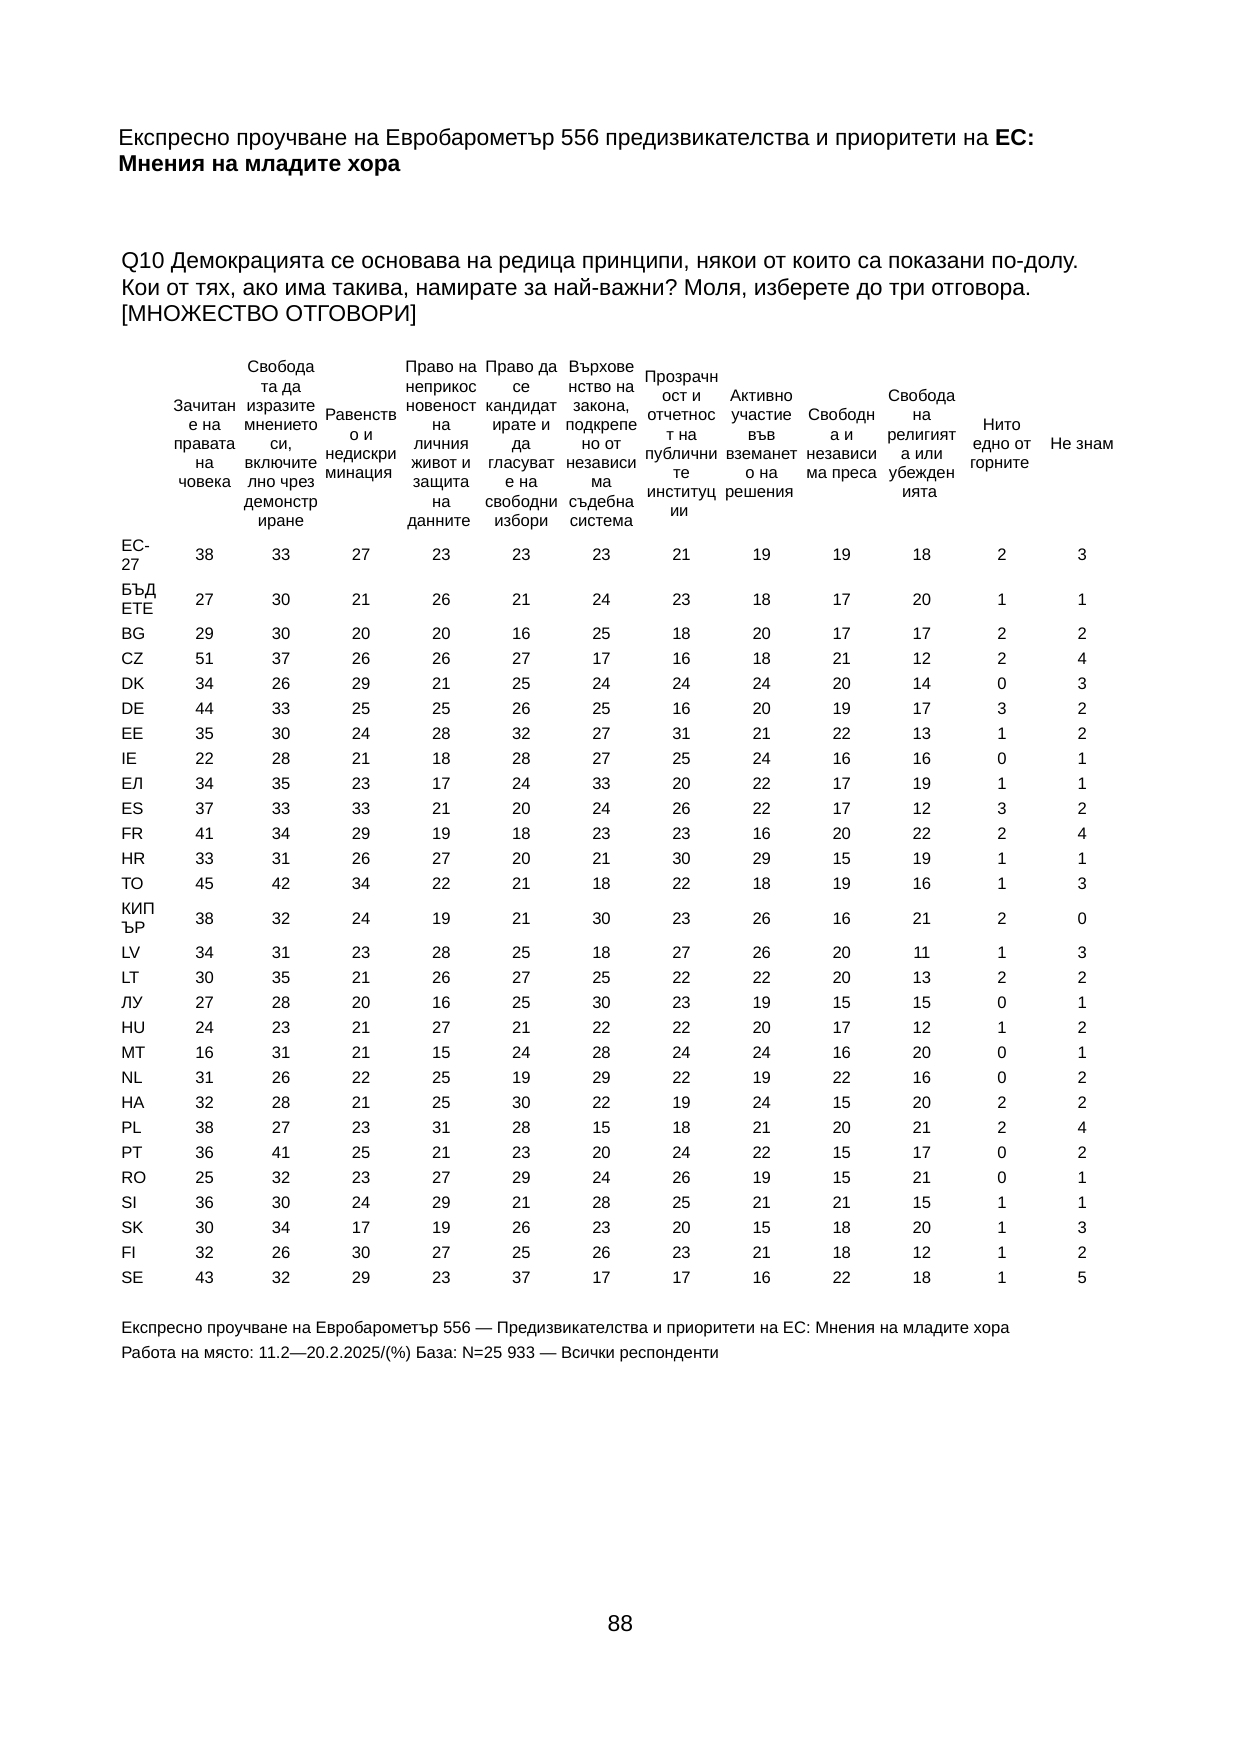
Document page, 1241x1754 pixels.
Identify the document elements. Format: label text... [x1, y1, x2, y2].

table_cell 24 [721, 1040, 801, 1065]
table_cell 2 [1042, 721, 1122, 746]
table_cell 26 [241, 1240, 321, 1265]
table_cell PT [118, 1140, 168, 1165]
table_cell 24 [721, 746, 801, 771]
table_cell 27 [401, 1165, 481, 1190]
table_cell 22 [882, 821, 962, 846]
table_cell FR [118, 821, 168, 846]
table_cell 30 [168, 1215, 241, 1240]
table_cell 17 [561, 1265, 641, 1290]
table_cell 0 [962, 1140, 1042, 1165]
table_cell 19 [721, 1165, 801, 1190]
table_cell 24 [481, 1040, 561, 1065]
table_cell 23 [321, 1115, 401, 1140]
table_cell 1 [962, 721, 1042, 746]
table_cell 30 [641, 846, 721, 871]
table_cell 35 [241, 965, 321, 990]
table_cell НА [118, 1090, 168, 1115]
table_cell 21 [882, 1165, 962, 1190]
table_cell 16 [721, 1265, 801, 1290]
table_cell 28 [241, 1090, 321, 1115]
table_cell 4 [1042, 1115, 1122, 1140]
table_cell 21 [321, 1015, 401, 1040]
table_cell [118, 354, 168, 533]
table_cell 2 [962, 621, 1042, 646]
table_cell 15 [561, 1115, 641, 1140]
table_cell 17 [401, 771, 481, 796]
table_cell 26 [241, 671, 321, 696]
table_cell 19 [401, 821, 481, 846]
table_cell [721, 329, 801, 354]
table_cell 25 [641, 746, 721, 771]
table_cell ТО [118, 871, 168, 896]
table_cell 21 [481, 871, 561, 896]
table_cell 22 [561, 1015, 641, 1040]
table_cell SK [118, 1215, 168, 1240]
table_cell 24 [321, 1190, 401, 1215]
table_cell 34 [168, 671, 241, 696]
table_cell HU [118, 1015, 168, 1040]
table_cell 21 [401, 796, 481, 821]
table_cell 25 [641, 1190, 721, 1215]
table_cell 2 [962, 896, 1042, 940]
table_cell 22 [168, 746, 241, 771]
table_cell 16 [801, 896, 882, 940]
table_cell 0 [962, 1040, 1042, 1065]
table_cell 29 [481, 1165, 561, 1190]
table_cell 2 [1042, 1090, 1122, 1115]
table_cell [241, 329, 321, 354]
table_cell [481, 1290, 561, 1315]
table_cell 41 [168, 821, 241, 846]
table_cell 24 [561, 671, 641, 696]
table_cell 2 [962, 965, 1042, 990]
table_cell [641, 1290, 721, 1315]
table_cell 23 [321, 1165, 401, 1190]
table_cell 22 [721, 796, 801, 821]
table_cell 21 [481, 577, 561, 621]
table_cell 2 [1042, 621, 1122, 646]
table_cell 20 [641, 1215, 721, 1240]
table_cell 19 [882, 771, 962, 796]
table_cell 43 [168, 1265, 241, 1290]
table_cell 1 [962, 1015, 1042, 1040]
table_cell [481, 329, 561, 354]
table_cell 23 [401, 1265, 481, 1290]
table_cell 0 [962, 990, 1042, 1015]
table_cell 0 [962, 671, 1042, 696]
table_cell 32 [241, 1265, 321, 1290]
table_cell 30 [241, 621, 321, 646]
table_cell 16 [168, 1040, 241, 1065]
table_cell 27 [401, 1240, 481, 1265]
table_cell 33 [241, 796, 321, 821]
table_cell 18 [721, 577, 801, 621]
table_cell 3 [1042, 671, 1122, 696]
table_cell 2 [1042, 1240, 1122, 1265]
table_cell 14 [882, 671, 962, 696]
table_cell 12 [882, 646, 962, 671]
table_cell 3 [962, 796, 1042, 821]
table_cell 20 [481, 796, 561, 821]
table_cell 19 [401, 1215, 481, 1240]
table_cell 17 [801, 796, 882, 821]
table_cell 24 [481, 771, 561, 796]
table_cell [168, 1290, 241, 1315]
table_cell 2 [962, 1115, 1042, 1140]
table_cell 22 [561, 1090, 641, 1115]
table_cell 33 [321, 796, 401, 821]
table_cell 23 [561, 1215, 641, 1240]
table_cell 22 [641, 871, 721, 896]
table_cell 29 [401, 1190, 481, 1215]
table_cell Право да се кандидатирате и да гласувате на свободни избори [481, 354, 561, 533]
table_cell 1 [1042, 577, 1122, 621]
table_cell 23 [641, 821, 721, 846]
table_cell 26 [241, 1065, 321, 1090]
table_cell 31 [168, 1065, 241, 1090]
table_cell 15 [801, 990, 882, 1015]
table_cell 19 [481, 1065, 561, 1090]
table_cell 18 [721, 646, 801, 671]
table_cell 21 [801, 1190, 882, 1215]
table_cell 27 [401, 1015, 481, 1040]
table_cell 20 [721, 621, 801, 646]
table_cell NL [118, 1065, 168, 1090]
table_cell 26 [641, 1165, 721, 1190]
table_header Q10 Демокрацията се основава на редица принципи, някои от които са показани по-долу. Кои от тях, ако има такива, намирате за най-важни? Моля, изберете до три отговора. [МНОЖЕСТВО ОТГОВОРИ] [118, 245, 1122, 329]
table_cell 27 [481, 646, 561, 671]
table_cell 3 [1042, 871, 1122, 896]
table_cell 26 [481, 696, 561, 721]
table_cell Зачитане на правата на човека [168, 354, 241, 533]
table_cell 3 [1042, 1215, 1122, 1240]
table_cell 1 [962, 1215, 1042, 1240]
table_cell SE [118, 1265, 168, 1290]
table_cell 19 [801, 533, 882, 577]
table_cell 34 [241, 821, 321, 846]
table_cell Свобода на религията или убежденията [882, 354, 962, 533]
table_cell 20 [801, 671, 882, 696]
table_cell 20 [801, 821, 882, 846]
table_cell 15 [882, 990, 962, 1015]
table_cell ЕС-27 [118, 533, 168, 577]
table_cell 26 [721, 896, 801, 940]
table_cell 1 [962, 871, 1042, 896]
table_cell 21 [721, 1240, 801, 1265]
table_cell 16 [801, 746, 882, 771]
table_cell 24 [641, 1040, 721, 1065]
table_cell 27 [241, 1115, 321, 1140]
table_cell 17 [801, 577, 882, 621]
table_cell 21 [721, 721, 801, 746]
table_cell 16 [641, 696, 721, 721]
table_cell 33 [241, 696, 321, 721]
table_cell 28 [481, 1115, 561, 1140]
table_cell 34 [168, 940, 241, 965]
table_cell Нито едно от горните [962, 354, 1042, 533]
table_cell 24 [168, 1015, 241, 1040]
table_cell Работа на място: 11.2—20.2.2025/(%) База: N=25 933 — Всички респонденти [118, 1340, 1122, 1365]
table_cell 25 [321, 696, 401, 721]
table_cell 22 [401, 871, 481, 896]
table_cell 37 [168, 796, 241, 821]
table_cell 31 [641, 721, 721, 746]
table_cell [801, 329, 882, 354]
table_cell 30 [481, 1090, 561, 1115]
table_cell 26 [481, 1215, 561, 1240]
table_cell 1 [962, 846, 1042, 871]
table_cell 17 [882, 621, 962, 646]
table_cell EE [118, 721, 168, 746]
table_cell 28 [401, 940, 481, 965]
table_cell Свободна и независима преса [801, 354, 882, 533]
table_cell 25 [561, 965, 641, 990]
table_cell 28 [481, 746, 561, 771]
table_cell 34 [241, 1215, 321, 1240]
table_cell 26 [321, 646, 401, 671]
table_cell 1 [1042, 1190, 1122, 1215]
table_cell 2 [1042, 696, 1122, 721]
table_cell 5 [1042, 1265, 1122, 1290]
table_cell 16 [882, 1065, 962, 1090]
table_cell 25 [561, 621, 641, 646]
table_cell DK [118, 671, 168, 696]
table_cell [561, 329, 641, 354]
table_cell [962, 1290, 1042, 1315]
table_cell 16 [882, 871, 962, 896]
table_cell [962, 329, 1042, 354]
table_cell 20 [401, 621, 481, 646]
table_cell 45 [168, 871, 241, 896]
table_cell 25 [481, 671, 561, 696]
table_cell 20 [641, 771, 721, 796]
table_cell 15 [401, 1040, 481, 1065]
table_cell 17 [801, 621, 882, 646]
table_cell 26 [561, 1240, 641, 1265]
table_cell Прозрачност и отчетност на публичните институции [641, 354, 721, 533]
table_cell 23 [561, 533, 641, 577]
table_cell 18 [801, 1215, 882, 1240]
table_cell 29 [321, 1265, 401, 1290]
table_cell 35 [168, 721, 241, 746]
table_cell 18 [641, 621, 721, 646]
table_cell 17 [561, 646, 641, 671]
table_cell 24 [321, 721, 401, 746]
table_cell 27 [168, 990, 241, 1015]
table_cell 20 [721, 696, 801, 721]
table_cell 20 [481, 846, 561, 871]
table_cell 24 [641, 671, 721, 696]
table_cell 20 [882, 1040, 962, 1065]
table_cell 29 [561, 1065, 641, 1090]
table_cell 23 [401, 533, 481, 577]
table_cell 17 [801, 771, 882, 796]
table_cell 25 [401, 1065, 481, 1090]
table_cell MT [118, 1040, 168, 1065]
table_cell 26 [401, 646, 481, 671]
table_cell 21 [321, 1040, 401, 1065]
table_cell [321, 329, 401, 354]
table_cell 25 [481, 940, 561, 965]
table_cell 20 [801, 965, 882, 990]
table_cell 21 [801, 646, 882, 671]
table_cell 26 [321, 846, 401, 871]
table_cell 32 [241, 1165, 321, 1190]
table_cell 21 [481, 896, 561, 940]
table_cell 21 [561, 846, 641, 871]
table_cell CZ [118, 646, 168, 671]
table_cell 21 [401, 671, 481, 696]
table_cell 26 [721, 940, 801, 965]
table_cell [241, 1290, 321, 1315]
table_cell 19 [721, 1065, 801, 1090]
table_cell 18 [882, 1265, 962, 1290]
table_cell 21 [641, 533, 721, 577]
table_cell 32 [481, 721, 561, 746]
table_cell SI [118, 1190, 168, 1215]
table_cell 30 [561, 990, 641, 1015]
table_cell 51 [168, 646, 241, 671]
table_cell 15 [721, 1215, 801, 1240]
table_cell [801, 1290, 882, 1315]
table_cell 18 [561, 940, 641, 965]
table_cell 37 [241, 646, 321, 671]
table_cell 2 [1042, 965, 1122, 990]
table_cell 30 [321, 1240, 401, 1265]
table_cell 22 [321, 1065, 401, 1090]
table_cell [882, 329, 962, 354]
table_cell 0 [962, 1165, 1042, 1190]
table_cell 1 [962, 1240, 1042, 1265]
table_cell 18 [721, 871, 801, 896]
table_cell 42 [241, 871, 321, 896]
table_cell [641, 329, 721, 354]
table_cell 25 [481, 1240, 561, 1265]
table_cell BG [118, 621, 168, 646]
table_cell ЛУ [118, 990, 168, 1015]
table_cell 28 [241, 990, 321, 1015]
table_cell 16 [721, 821, 801, 846]
table_cell 27 [561, 746, 641, 771]
table_cell 16 [882, 746, 962, 771]
table_cell 30 [168, 965, 241, 990]
table_cell 29 [321, 671, 401, 696]
table_cell Свободата да изразите мнението си, включително чрез демонстриране [241, 354, 321, 533]
table_cell 15 [801, 846, 882, 871]
table_cell 26 [401, 577, 481, 621]
table_cell 17 [801, 1015, 882, 1040]
table_cell ES [118, 796, 168, 821]
table_cell 24 [561, 1165, 641, 1190]
table_cell 18 [882, 533, 962, 577]
table_cell 38 [168, 1115, 241, 1140]
table_cell [1042, 1290, 1122, 1315]
table_cell 35 [241, 771, 321, 796]
table_cell 27 [641, 940, 721, 965]
table_cell 25 [561, 696, 641, 721]
table_cell 24 [721, 1090, 801, 1115]
table_cell 21 [321, 1090, 401, 1115]
table_cell LT [118, 965, 168, 990]
table_cell 1 [962, 1190, 1042, 1215]
table_cell 22 [801, 1265, 882, 1290]
table_cell 22 [641, 965, 721, 990]
table_cell 33 [168, 846, 241, 871]
table_cell 1 [1042, 746, 1122, 771]
table_cell 21 [321, 746, 401, 771]
table_cell 16 [401, 990, 481, 1015]
table_cell 21 [721, 1115, 801, 1140]
table_cell 2 [1042, 796, 1122, 821]
table_cell 21 [882, 1115, 962, 1140]
table_cell 12 [882, 796, 962, 821]
table_cell PL [118, 1115, 168, 1140]
table_cell RO [118, 1165, 168, 1190]
table_cell 27 [481, 965, 561, 990]
table_cell 25 [481, 990, 561, 1015]
table_cell 0 [1042, 896, 1122, 940]
table_cell 15 [801, 1090, 882, 1115]
table_cell 1 [1042, 846, 1122, 871]
table_cell 32 [168, 1240, 241, 1265]
table_cell 17 [882, 1140, 962, 1165]
table_cell 21 [721, 1190, 801, 1215]
table_cell 36 [168, 1140, 241, 1165]
table_cell 15 [882, 1190, 962, 1215]
table_cell 29 [168, 621, 241, 646]
table_cell 27 [168, 577, 241, 621]
table_cell 23 [481, 533, 561, 577]
table_cell 29 [721, 846, 801, 871]
table_cell 16 [641, 646, 721, 671]
table_cell Право на неприкосновеност на личния живот и защита на данните [401, 354, 481, 533]
table_cell ЕЛ [118, 771, 168, 796]
table_cell 3 [962, 696, 1042, 721]
table_cell 0 [962, 746, 1042, 771]
table_cell 22 [641, 1065, 721, 1090]
table_cell 1 [1042, 771, 1122, 796]
table_cell 24 [721, 671, 801, 696]
table_cell БЪДЕТЕ [118, 577, 168, 621]
table_cell 23 [561, 821, 641, 846]
table_cell 37 [481, 1265, 561, 1290]
table_cell 20 [882, 1215, 962, 1240]
table_cell [118, 1290, 168, 1315]
table_cell 33 [241, 533, 321, 577]
table_cell 15 [801, 1140, 882, 1165]
table_cell Не знам [1042, 354, 1122, 533]
table_cell 32 [168, 1090, 241, 1115]
table_cell 11 [882, 940, 962, 965]
table_cell 23 [641, 990, 721, 1015]
table_cell 31 [401, 1115, 481, 1140]
table_cell 2 [962, 821, 1042, 846]
table_cell 21 [481, 1015, 561, 1040]
table_cell 31 [241, 1040, 321, 1065]
table_cell 13 [882, 721, 962, 746]
table_cell 20 [882, 1090, 962, 1115]
table_cell 22 [801, 1065, 882, 1090]
table_cell Експресно проучване на Евробарометър 556 — Предизвикателства и приоритети на ЕС: Мнения на младите хора [118, 1315, 1122, 1340]
table_cell [321, 1290, 401, 1315]
table_cell 12 [882, 1240, 962, 1265]
table_cell 23 [241, 1015, 321, 1040]
table_cell [118, 329, 168, 354]
table_cell 31 [241, 940, 321, 965]
table_cell 19 [801, 871, 882, 896]
table_cell 24 [561, 577, 641, 621]
table_cell 28 [241, 746, 321, 771]
table_cell 2 [1042, 1140, 1122, 1165]
table_cell 21 [401, 1140, 481, 1165]
table_cell 2 [1042, 1015, 1122, 1040]
table_cell 21 [321, 965, 401, 990]
table_cell 27 [321, 533, 401, 577]
table_cell 19 [801, 696, 882, 721]
table_cell 26 [401, 965, 481, 990]
table_cell 17 [882, 696, 962, 721]
table_cell 20 [561, 1140, 641, 1165]
table_cell 2 [962, 1090, 1042, 1115]
table_cell 17 [321, 1215, 401, 1240]
table_cell 30 [241, 577, 321, 621]
table_cell 17 [641, 1265, 721, 1290]
table_cell 0 [962, 1065, 1042, 1090]
table_cell 18 [561, 871, 641, 896]
table_cell 20 [801, 1115, 882, 1140]
table_cell 19 [882, 846, 962, 871]
table_cell 23 [321, 940, 401, 965]
table_cell 22 [721, 771, 801, 796]
table_cell [721, 1290, 801, 1315]
table_cell 2 [962, 646, 1042, 671]
table_cell 27 [561, 721, 641, 746]
table_cell 19 [401, 896, 481, 940]
table_cell 1 [962, 771, 1042, 796]
table_cell КИПЪР [118, 896, 168, 940]
table_cell 20 [801, 940, 882, 965]
table_cell 23 [321, 771, 401, 796]
table_cell 38 [168, 533, 241, 577]
table_cell Върховенство на закона, подкрепено от независима съдебна система [561, 354, 641, 533]
table_cell 21 [882, 896, 962, 940]
table_cell 18 [401, 746, 481, 771]
table_cell 19 [721, 990, 801, 1015]
table_cell 18 [481, 821, 561, 846]
table_cell 23 [641, 577, 721, 621]
table_cell 21 [321, 577, 401, 621]
table_cell 20 [321, 990, 401, 1015]
table_cell [168, 329, 241, 354]
table_cell 19 [641, 1090, 721, 1115]
table_cell 28 [401, 721, 481, 746]
table_cell 38 [168, 896, 241, 940]
table_cell 22 [641, 1015, 721, 1040]
table_cell 24 [321, 896, 401, 940]
table_cell 25 [321, 1140, 401, 1165]
table_cell LV [118, 940, 168, 965]
table_cell 30 [241, 1190, 321, 1215]
table_cell [1042, 329, 1122, 354]
table_cell 25 [401, 696, 481, 721]
table_cell 12 [882, 1015, 962, 1040]
table_cell 23 [481, 1140, 561, 1165]
table_cell 4 [1042, 646, 1122, 671]
table_cell 24 [641, 1140, 721, 1165]
table_cell 34 [168, 771, 241, 796]
table_cell 4 [1042, 821, 1122, 846]
table_cell 3 [1042, 940, 1122, 965]
table_cell 20 [882, 577, 962, 621]
table_cell 1 [1042, 1040, 1122, 1065]
table_cell 1 [962, 577, 1042, 621]
table_cell 24 [561, 796, 641, 821]
table_cell 20 [721, 1015, 801, 1040]
table_cell 3 [1042, 533, 1122, 577]
table_cell [561, 1290, 641, 1315]
table_cell 25 [401, 1090, 481, 1115]
table_cell 2 [962, 533, 1042, 577]
table_cell 26 [641, 796, 721, 821]
table_cell 28 [561, 1190, 641, 1215]
table_cell [401, 329, 481, 354]
table_cell 30 [561, 896, 641, 940]
table_cell 1 [1042, 1165, 1122, 1190]
table_cell [882, 1290, 962, 1315]
table_cell 1 [962, 940, 1042, 965]
table_cell 15 [801, 1165, 882, 1190]
table_cell 31 [241, 846, 321, 871]
table_cell 30 [241, 721, 321, 746]
table_cell 28 [561, 1040, 641, 1065]
table_cell 25 [168, 1165, 241, 1190]
table_cell 22 [721, 965, 801, 990]
table_cell 41 [241, 1140, 321, 1165]
table_cell 27 [401, 846, 481, 871]
table_cell 2 [1042, 1065, 1122, 1090]
table_cell IE [118, 746, 168, 771]
table_cell 18 [801, 1240, 882, 1265]
table_cell 16 [481, 621, 561, 646]
table_cell 36 [168, 1190, 241, 1215]
table_cell 33 [561, 771, 641, 796]
table_cell 34 [321, 871, 401, 896]
table_cell 21 [481, 1190, 561, 1215]
table_cell 20 [321, 621, 401, 646]
table_cell 29 [321, 821, 401, 846]
table_cell 23 [641, 896, 721, 940]
table_cell 13 [882, 965, 962, 990]
table_cell [401, 1290, 481, 1315]
table_cell 18 [641, 1115, 721, 1140]
table_cell HR [118, 846, 168, 871]
table_cell 16 [801, 1040, 882, 1065]
table_cell 32 [241, 896, 321, 940]
table_cell Равенство и недискриминация [321, 354, 401, 533]
table_cell DE [118, 696, 168, 721]
table_cell 1 [962, 1265, 1042, 1290]
table_cell 1 [1042, 990, 1122, 1015]
table_cell 22 [801, 721, 882, 746]
table_cell FI [118, 1240, 168, 1265]
table_cell 22 [721, 1140, 801, 1165]
table_cell 19 [721, 533, 801, 577]
table_cell Активно участие във вземането на решения [721, 354, 801, 533]
table_cell 23 [641, 1240, 721, 1265]
table_cell 44 [168, 696, 241, 721]
